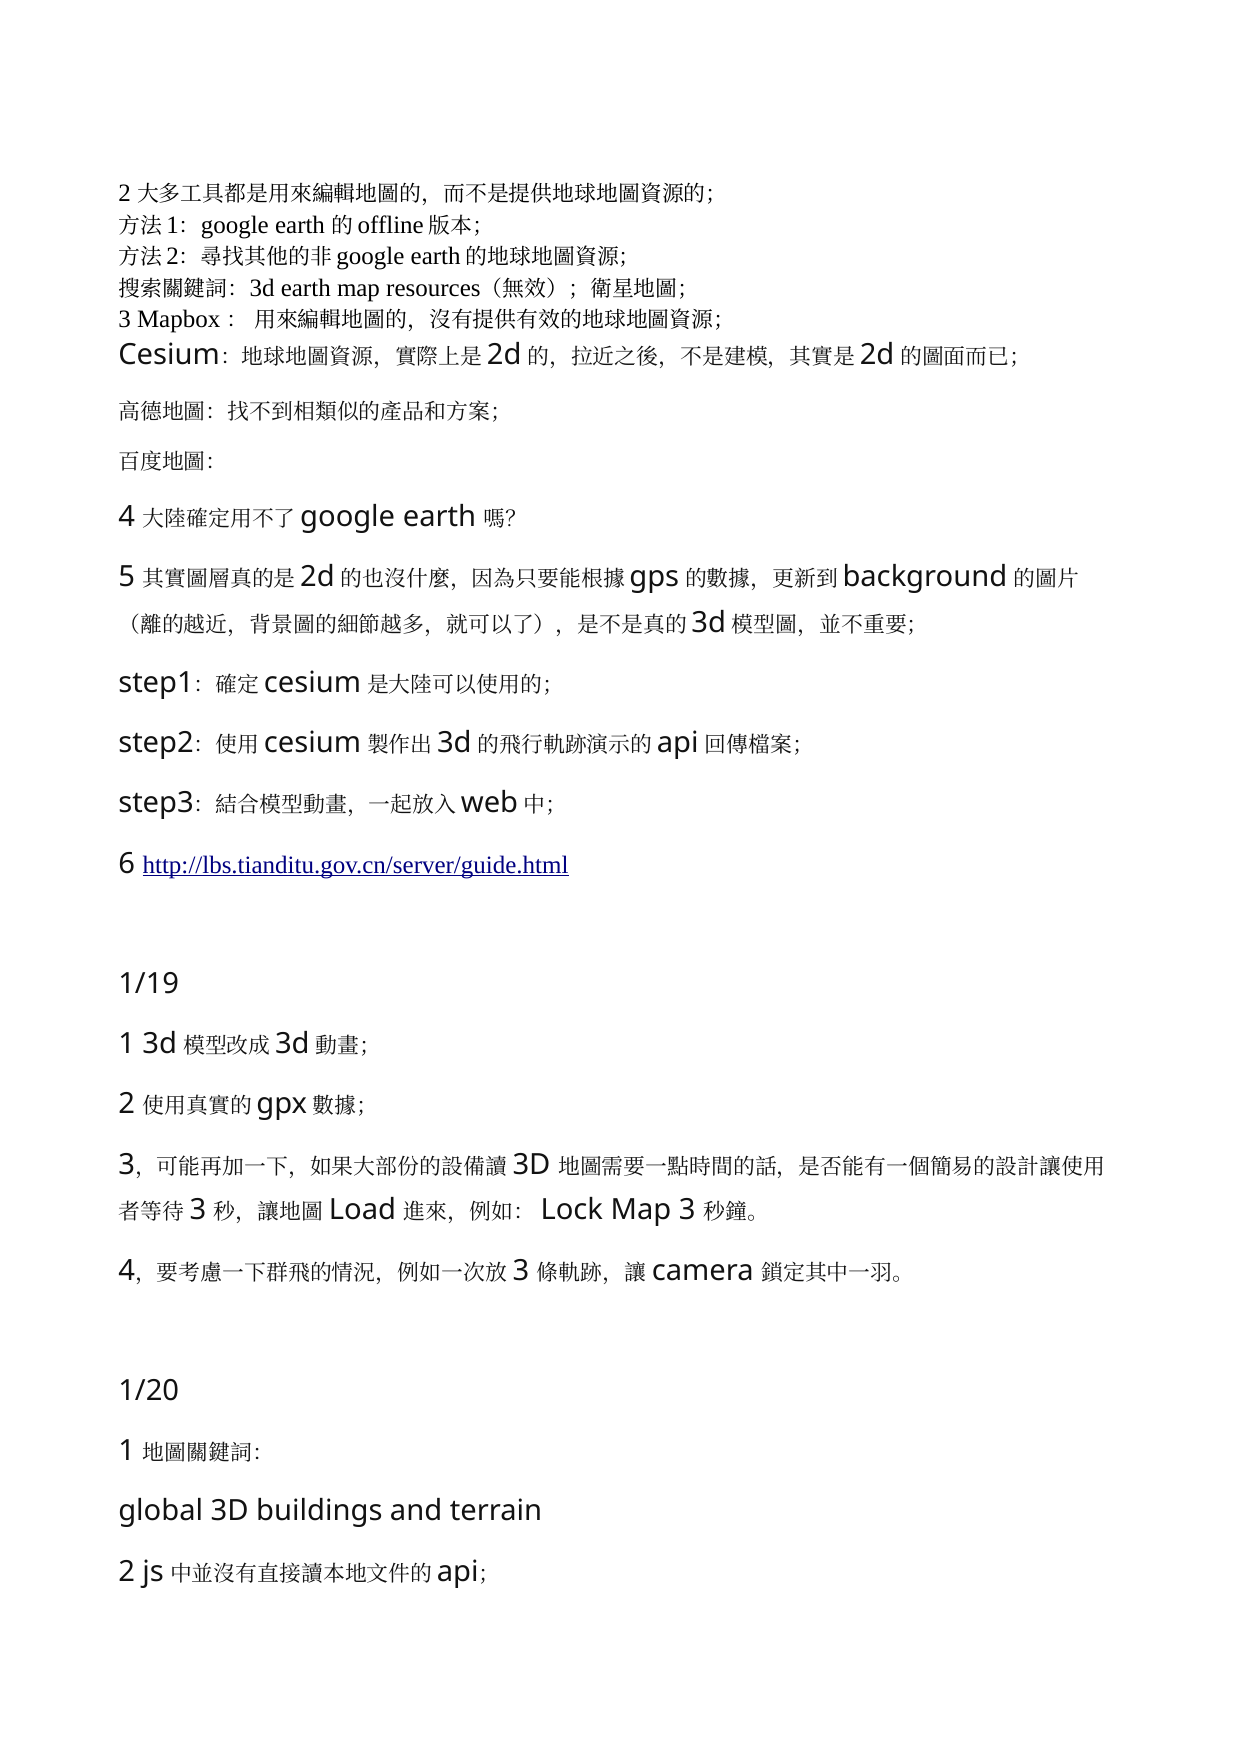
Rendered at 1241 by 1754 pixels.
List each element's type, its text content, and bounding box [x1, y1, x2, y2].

text 4，要考慮一下群飛的情況，例如一次放 3 條軌跡，讓 camera 鎖定其中一羽。 [118, 1249, 1122, 1288]
text Cesium：地球地圖資源，實際上是2d的，拉近之後，不是建模，其實是2d的圖面而已； [118, 334, 1122, 373]
text 高德地圖：找不到相類似的產品和方案； [118, 394, 1122, 425]
text 3，可能再加一下，如果大部份的設備讀 3D 地圖需要一點時間的話，是否能有一個簡易的設計讓使用者等待 3 秒，讓地圖 Load 進來，例如： Lock Map 3 秒鐘。 [118, 1143, 1122, 1228]
text 5 其實圖層真的是2d的也沒什麼，因為只要能根據gps的數據，更新到background的圖片（離的越近，背景圖的細節越多，就可以了），是不是真的3d模型圖，並不重要； [118, 556, 1122, 641]
text 百度地圖： [118, 444, 1122, 476]
text step1：確定cesium是大陸可以使用的； [118, 661, 1122, 701]
text 1/20 [118, 1369, 1122, 1409]
text 方法2：尋找其他的非google earth的地球地圖資源； [118, 239, 1122, 271]
text 2 大多工具都是用來編輯地圖的，而不是提供地球地圖資源的； [118, 176, 1122, 208]
text 2 js中並沒有直接讀本地文件的api； [118, 1550, 1122, 1589]
text 1 地圖關鍵詞： [118, 1429, 1122, 1469]
text 搜索關鍵詞：3d earth map resources（無效）；衛星地圖； [118, 271, 1122, 302]
text 2 使用真實的gpx數據； [118, 1083, 1122, 1122]
text 1 3d模型改成3d動畫； [118, 1023, 1122, 1062]
text 1/19 [118, 962, 1122, 1002]
text 方法1：google earth 的offline版本； [118, 208, 1122, 239]
text step3：結合模型動畫，一起放入web中； [118, 782, 1122, 821]
text 6 http://lbs.tianditu.gov.cn/server/guide.html [118, 842, 1122, 882]
text global 3D buildings and terrain [118, 1490, 1122, 1529]
text 4 大陸確定用不了google earth 嗎？ [118, 495, 1122, 535]
text step2：使用cesium製作出3d的飛行軌跡演示的api回傳檔案； [118, 722, 1122, 761]
text 3 Mapbox ： 用來編輯地圖的，沒有提供有效的地球地圖資源； [118, 302, 1122, 334]
